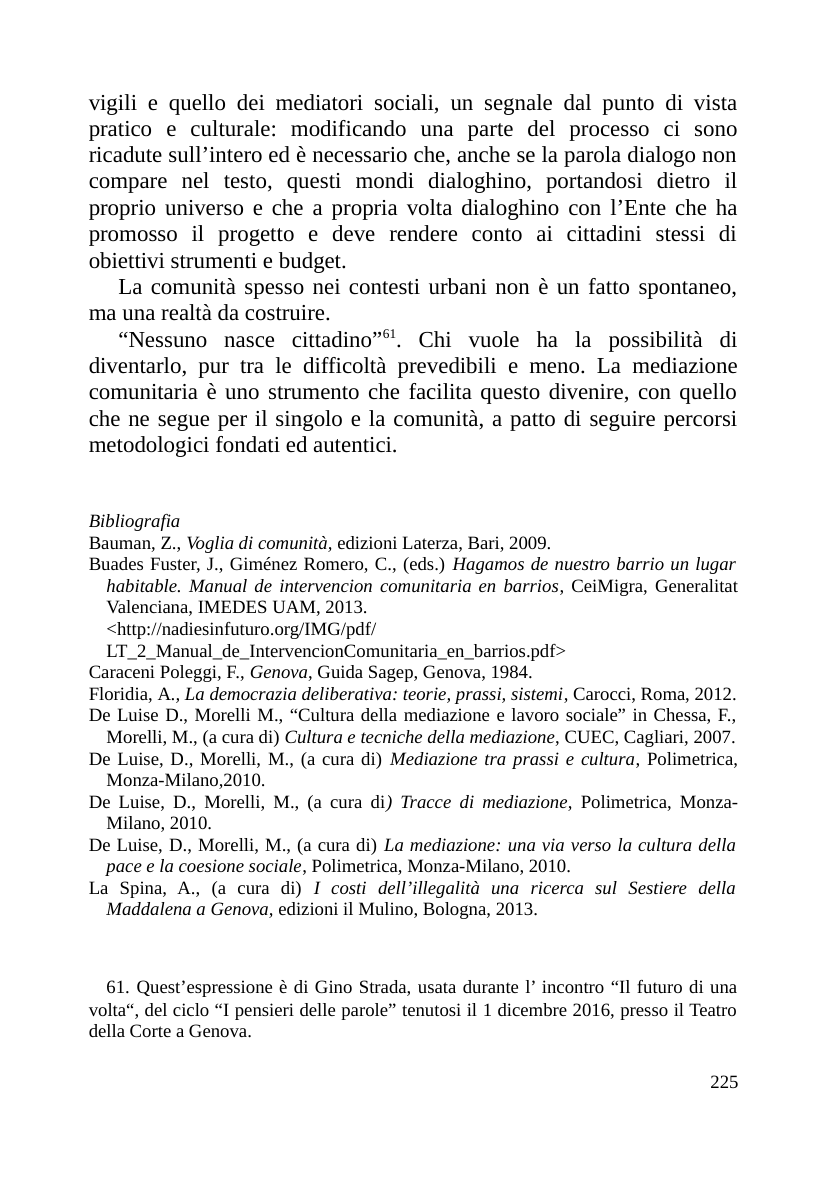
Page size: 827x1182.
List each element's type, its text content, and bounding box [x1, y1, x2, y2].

text Bauman, Z., Voglia di comunità, edizioni Laterza, Bari, 2009. [88, 532, 738, 553]
text “Nessuno nasce cittadino”. Chi vuole ha la possibilità di diventarlo, pur tra le difficoltà prevedibili e meno. La mediazione comunitaria è uno strumento che facilita questo divenire, con quello che ne segue per il singolo e la comunità, a patto di seguire percorsi metodologici fondati ed autentici. [88, 326, 738, 457]
text De Luise D., Morelli M., “Cultura della mediazione e lavoro sociale” in Chessa, F., Morelli, M., (a cura di) Cultura e tecniche della mediazione, CUEC, Cagliari, 2007. [88, 704, 738, 747]
text La Spina, A., (a cura di) I costi dell’illegalità una ricerca sul Sestiere della Maddalena a Genova, edizioni il Mulino, Bologna, 2013. [88, 877, 738, 920]
text De Luise, D., Morelli, M., (a cura di) Mediazione tra prassi e cultura, Polimetrica, Monza-Milano,2010. [88, 747, 738, 791]
text <http://nadiesinfuturo.org/IMG/pdf/LT_2_Manual_de_IntervencionComunitaria_en_barrios.pdf> [106, 618, 738, 661]
text De Luise, D., Morelli, M., (a cura di) Tracce di mediazione, Polimetrica, Monza-Milano, 2010. [88, 791, 738, 834]
text vigili e quello dei mediatori sociali, un segnale dal punto di vista pratico e culturale: modificando una parte del processo ci sono ricadute sull’intero ed è necessario che, anche se la parola dialogo non compare nel testo, questi mondi dialoghino, portandosi dietro il proprio universo e che a propria volta dialoghino con l’Ente che ha promosso il progetto e deve rendere conto ai cittadini stessi di obiettivi strumenti e budget. [88, 88, 738, 273]
text Floridia, A., La democrazia deliberativa: teorie, prassi, sistemi, Carocci, Roma, 2012. [88, 683, 738, 704]
text La comunità spesso nei contesti urbani non è un fatto spontaneo, ma una realtà da costruire. [88, 273, 738, 326]
text Bibliografia [88, 510, 738, 532]
text Quest’espressione è di Gino Strada, usata durante l’ incontro “Il futuro di una volta“, del ciclo “I pensieri delle parole” tenutosi il 1 dicembre 2016, presso il Teatro della Corte a Genova. [88, 973, 738, 1042]
text De Luise, D., Morelli, M., (a cura di) La mediazione: una via verso la cultura della pace e la coesione sociale, Polimetrica, Monza-Milano, 2010. [88, 834, 738, 877]
text Caraceni Poleggi, F., Genova, Guida Sagep, Genova, 1984. [88, 661, 738, 683]
text Buades Fuster, J., Giménez Romero, C., (eds.) Hagamos de nuestro barrio un lugar habitable. Manual de intervencion comunitaria en barrios, CeiMigra, Generalitat Valenciana, IMEDES UAM, 2013. [88, 553, 738, 618]
